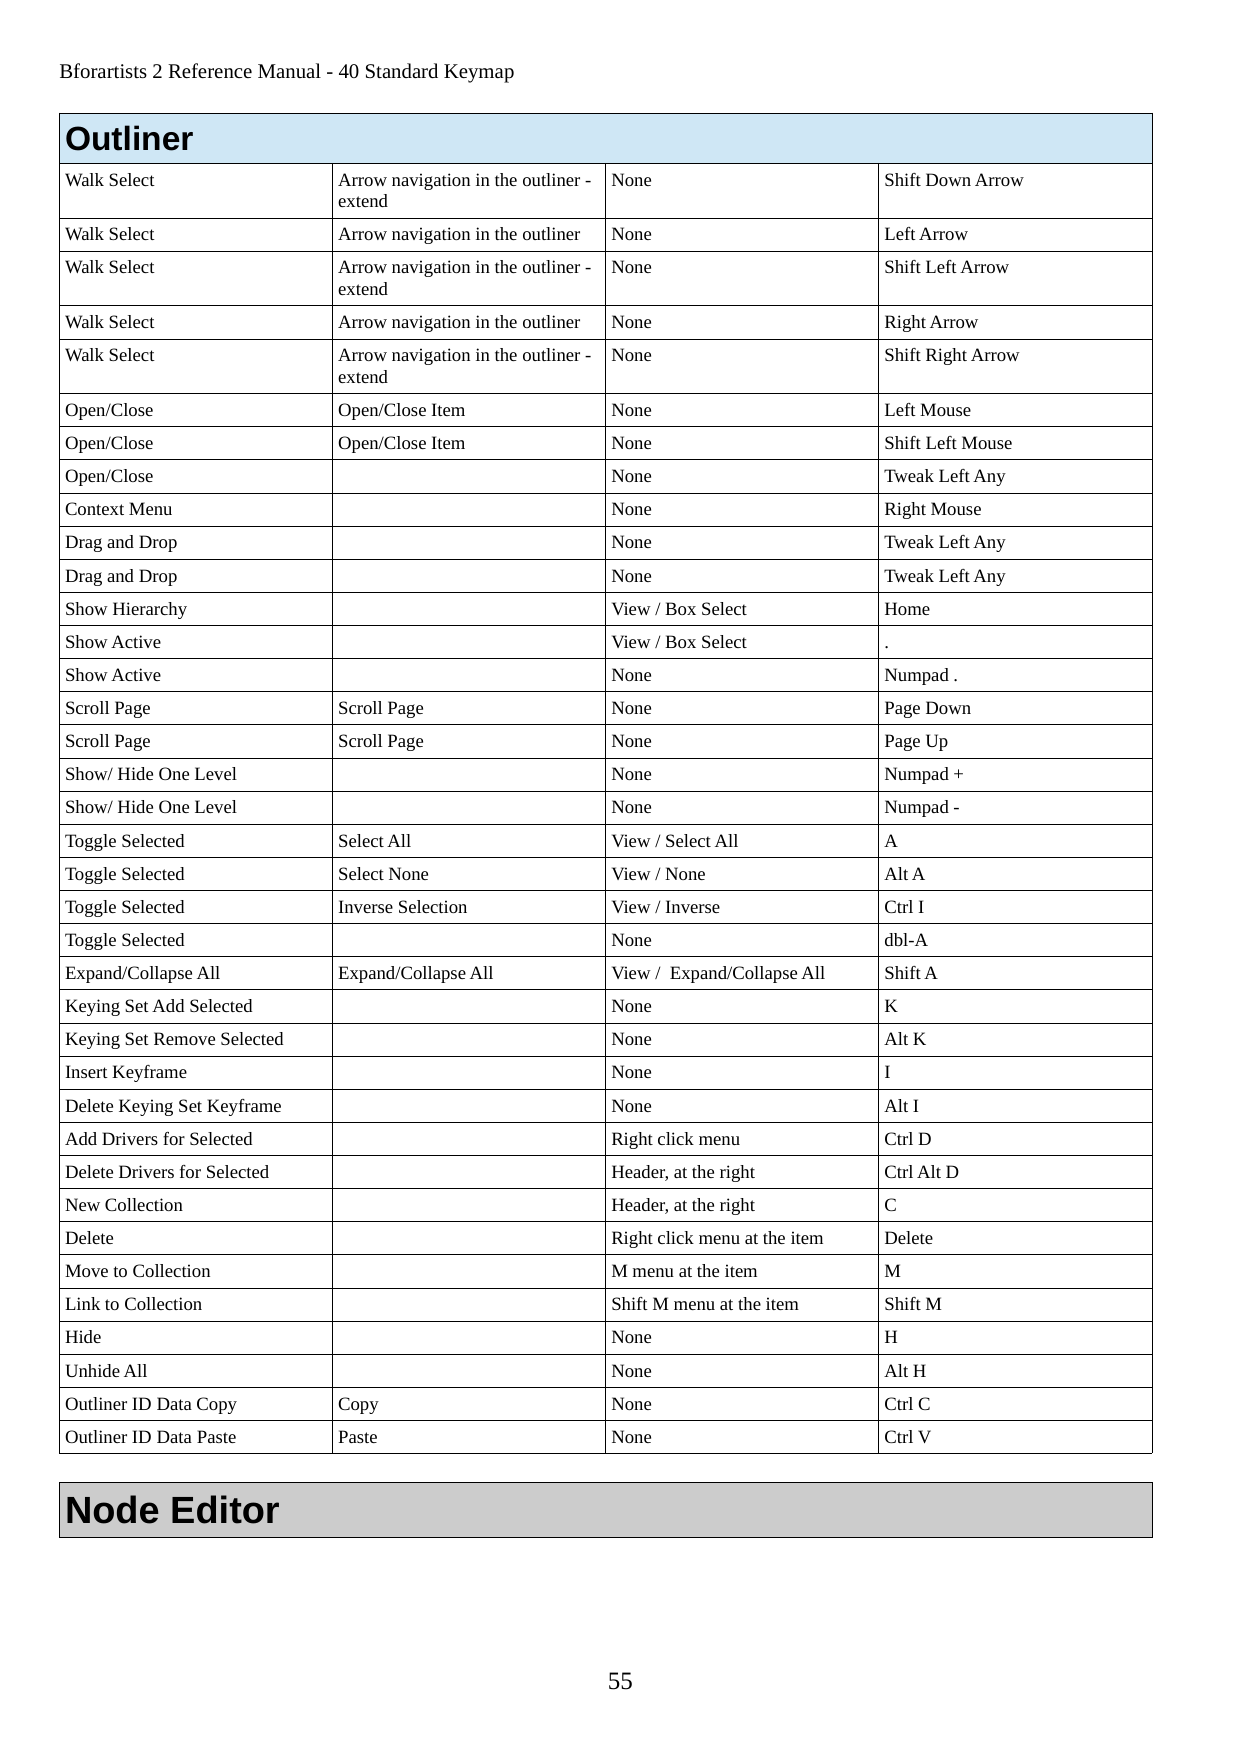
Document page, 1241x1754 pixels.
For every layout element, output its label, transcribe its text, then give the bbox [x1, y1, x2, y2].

table_cell View / Select All [606, 825, 878, 857]
table_cell Ctrl C [879, 1388, 1152, 1420]
table_cell Shift Down Arrow [879, 164, 1152, 217]
table_cell None [606, 394, 878, 426]
table_cell [333, 1222, 605, 1254]
table_cell M [879, 1255, 1152, 1287]
table_cell M menu at the item [606, 1255, 878, 1287]
table_cell Right click menu at the item [606, 1222, 878, 1254]
table_cell Expand/Collapse All [60, 957, 332, 989]
table_cell [333, 1255, 605, 1287]
table_cell [333, 626, 605, 658]
table_cell None [606, 306, 878, 338]
table_cell Home [879, 593, 1152, 625]
table_cell New Collection [60, 1189, 332, 1221]
table_cell C [879, 1189, 1152, 1221]
table_cell Ctrl I [879, 891, 1152, 923]
table_cell View / Expand/Collapse All [606, 957, 878, 989]
table_cell Left Arrow [879, 219, 1152, 251]
table_cell View / Box Select [606, 593, 878, 625]
table_cell Page Up [879, 725, 1152, 757]
table_cell None [606, 164, 878, 217]
table_cell Outliner ID Data Copy [60, 1388, 332, 1420]
table_cell [333, 1057, 605, 1089]
table_cell Arrow navigation in the outliner [333, 306, 605, 338]
table_cell None [606, 1355, 878, 1387]
table_cell None [606, 494, 878, 526]
table_cell Alt A [879, 858, 1152, 890]
table_cell Show Active [60, 626, 332, 658]
table_cell Scroll Page [60, 692, 332, 724]
table_cell Open/Close Item [333, 427, 605, 459]
table_cell Select None [333, 858, 605, 890]
table_cell Copy [333, 1388, 605, 1420]
table_cell Walk Select [60, 340, 332, 393]
table_cell dbl-A [879, 924, 1152, 956]
table_cell Toggle Selected [60, 858, 332, 890]
table_cell Shift A [879, 957, 1152, 989]
table_cell Numpad + [879, 759, 1152, 791]
table_cell [333, 1322, 605, 1354]
table_cell View / Box Select [606, 626, 878, 658]
table_cell Hide [60, 1322, 332, 1354]
table_cell Delete [60, 1222, 332, 1254]
table_cell K [879, 990, 1152, 1022]
table_cell H [879, 1322, 1152, 1354]
table_cell Show/ Hide One Level [60, 792, 332, 824]
table_cell None [606, 792, 878, 824]
table_cell [333, 1156, 605, 1188]
table_cell Scroll Page [60, 725, 332, 757]
table_cell Walk Select [60, 219, 332, 251]
table_cell [333, 527, 605, 559]
table_cell Delete Drivers for Selected [60, 1156, 332, 1188]
table_cell Insert Keyframe [60, 1057, 332, 1089]
table_cell Keying Set Remove Selected [60, 1024, 332, 1056]
table_header Outliner [60, 114, 1152, 163]
table_cell None [606, 527, 878, 559]
table_cell A [879, 825, 1152, 857]
table_cell [333, 659, 605, 691]
table_cell Ctrl V [879, 1421, 1152, 1453]
table_cell Toggle Selected [60, 924, 332, 956]
table_cell [333, 1090, 605, 1122]
table_cell None [606, 924, 878, 956]
table_cell [333, 560, 605, 592]
table_cell Numpad - [879, 792, 1152, 824]
table_cell Toggle Selected [60, 825, 332, 857]
table_cell None [606, 1388, 878, 1420]
table_cell Walk Select [60, 306, 332, 338]
table_cell Scroll Page [333, 692, 605, 724]
table_cell Arrow navigation in the outliner - extend [333, 340, 605, 393]
table_cell Outliner ID Data Paste [60, 1421, 332, 1453]
table_cell Arrow navigation in the outliner - extend [333, 164, 605, 217]
table_cell Move to Collection [60, 1255, 332, 1287]
table_cell Paste [333, 1421, 605, 1453]
table_cell Right Arrow [879, 306, 1152, 338]
table_cell View / Inverse [606, 891, 878, 923]
table_cell Ctrl D [879, 1123, 1152, 1155]
table_cell Shift Left Mouse [879, 427, 1152, 459]
table_cell [333, 494, 605, 526]
table_cell None [606, 659, 878, 691]
table_cell Toggle Selected [60, 891, 332, 923]
table_cell None [606, 560, 878, 592]
table_cell [333, 1123, 605, 1155]
table_cell Walk Select [60, 252, 332, 305]
table_cell Drag and Drop [60, 527, 332, 559]
table_cell Header, at the right [606, 1189, 878, 1221]
table_cell None [606, 252, 878, 305]
table_cell Alt K [879, 1024, 1152, 1056]
table_cell Open/Close Item [333, 394, 605, 426]
table_cell Inverse Selection [333, 891, 605, 923]
table_cell Open/Close [60, 394, 332, 426]
table_cell Show Hierarchy [60, 593, 332, 625]
table_cell None [606, 1322, 878, 1354]
table_cell Shift Left Arrow [879, 252, 1152, 305]
table_cell Expand/Collapse All [333, 957, 605, 989]
table_cell Add Drivers for Selected [60, 1123, 332, 1155]
table_cell Tweak Left Any [879, 560, 1152, 592]
table_cell Alt H [879, 1355, 1152, 1387]
table_cell Walk Select [60, 164, 332, 217]
table_cell None [606, 990, 878, 1022]
table_cell Open/Close [60, 427, 332, 459]
table_cell . [879, 626, 1152, 658]
table_cell Shift Right Arrow [879, 340, 1152, 393]
table_cell Drag and Drop [60, 560, 332, 592]
table_cell None [606, 759, 878, 791]
table_cell Header, at the right [606, 1156, 878, 1188]
table_cell Ctrl Alt D [879, 1156, 1152, 1188]
table_cell View / None [606, 858, 878, 890]
table_cell Tweak Left Any [879, 460, 1152, 492]
table_cell I [879, 1057, 1152, 1089]
table_cell Delete Keying Set Keyframe [60, 1090, 332, 1122]
table_cell [333, 1355, 605, 1387]
table_cell [333, 1289, 605, 1321]
table_cell Left Mouse [879, 394, 1152, 426]
table_cell None [606, 1421, 878, 1453]
table_cell Unhide All [60, 1355, 332, 1387]
table_cell Show Active [60, 659, 332, 691]
table_cell [333, 1024, 605, 1056]
table_cell Page Down [879, 692, 1152, 724]
table_cell Select All [333, 825, 605, 857]
table_cell None [606, 692, 878, 724]
table_cell [333, 990, 605, 1022]
table_cell Numpad . [879, 659, 1152, 691]
table_cell [333, 593, 605, 625]
table_cell Open/Close [60, 460, 332, 492]
table_cell None [606, 725, 878, 757]
table_cell Right Mouse [879, 494, 1152, 526]
table_cell None [606, 1090, 878, 1122]
table_cell Arrow navigation in the outliner [333, 219, 605, 251]
table_cell Shift M menu at the item [606, 1289, 878, 1321]
table_cell None [606, 1024, 878, 1056]
table_cell Scroll Page [333, 725, 605, 757]
table_cell Tweak Left Any [879, 527, 1152, 559]
table_cell [333, 792, 605, 824]
table_cell Right click menu [606, 1123, 878, 1155]
table_cell [333, 1189, 605, 1221]
table_cell None [606, 1057, 878, 1089]
table_cell None [606, 219, 878, 251]
table_header Node Editor [60, 1483, 1152, 1537]
table_cell None [606, 427, 878, 459]
table_cell None [606, 460, 878, 492]
table_cell [333, 924, 605, 956]
table_cell Show/ Hide One Level [60, 759, 332, 791]
table_cell Delete [879, 1222, 1152, 1254]
table_cell Keying Set Add Selected [60, 990, 332, 1022]
table_cell None [606, 340, 878, 393]
table_cell Link to Collection [60, 1289, 332, 1321]
table_cell Context Menu [60, 494, 332, 526]
table_cell Shift M [879, 1289, 1152, 1321]
table_cell Alt I [879, 1090, 1152, 1122]
table_cell Arrow navigation in the outliner - extend [333, 252, 605, 305]
table_cell [333, 759, 605, 791]
table_cell [333, 460, 605, 492]
